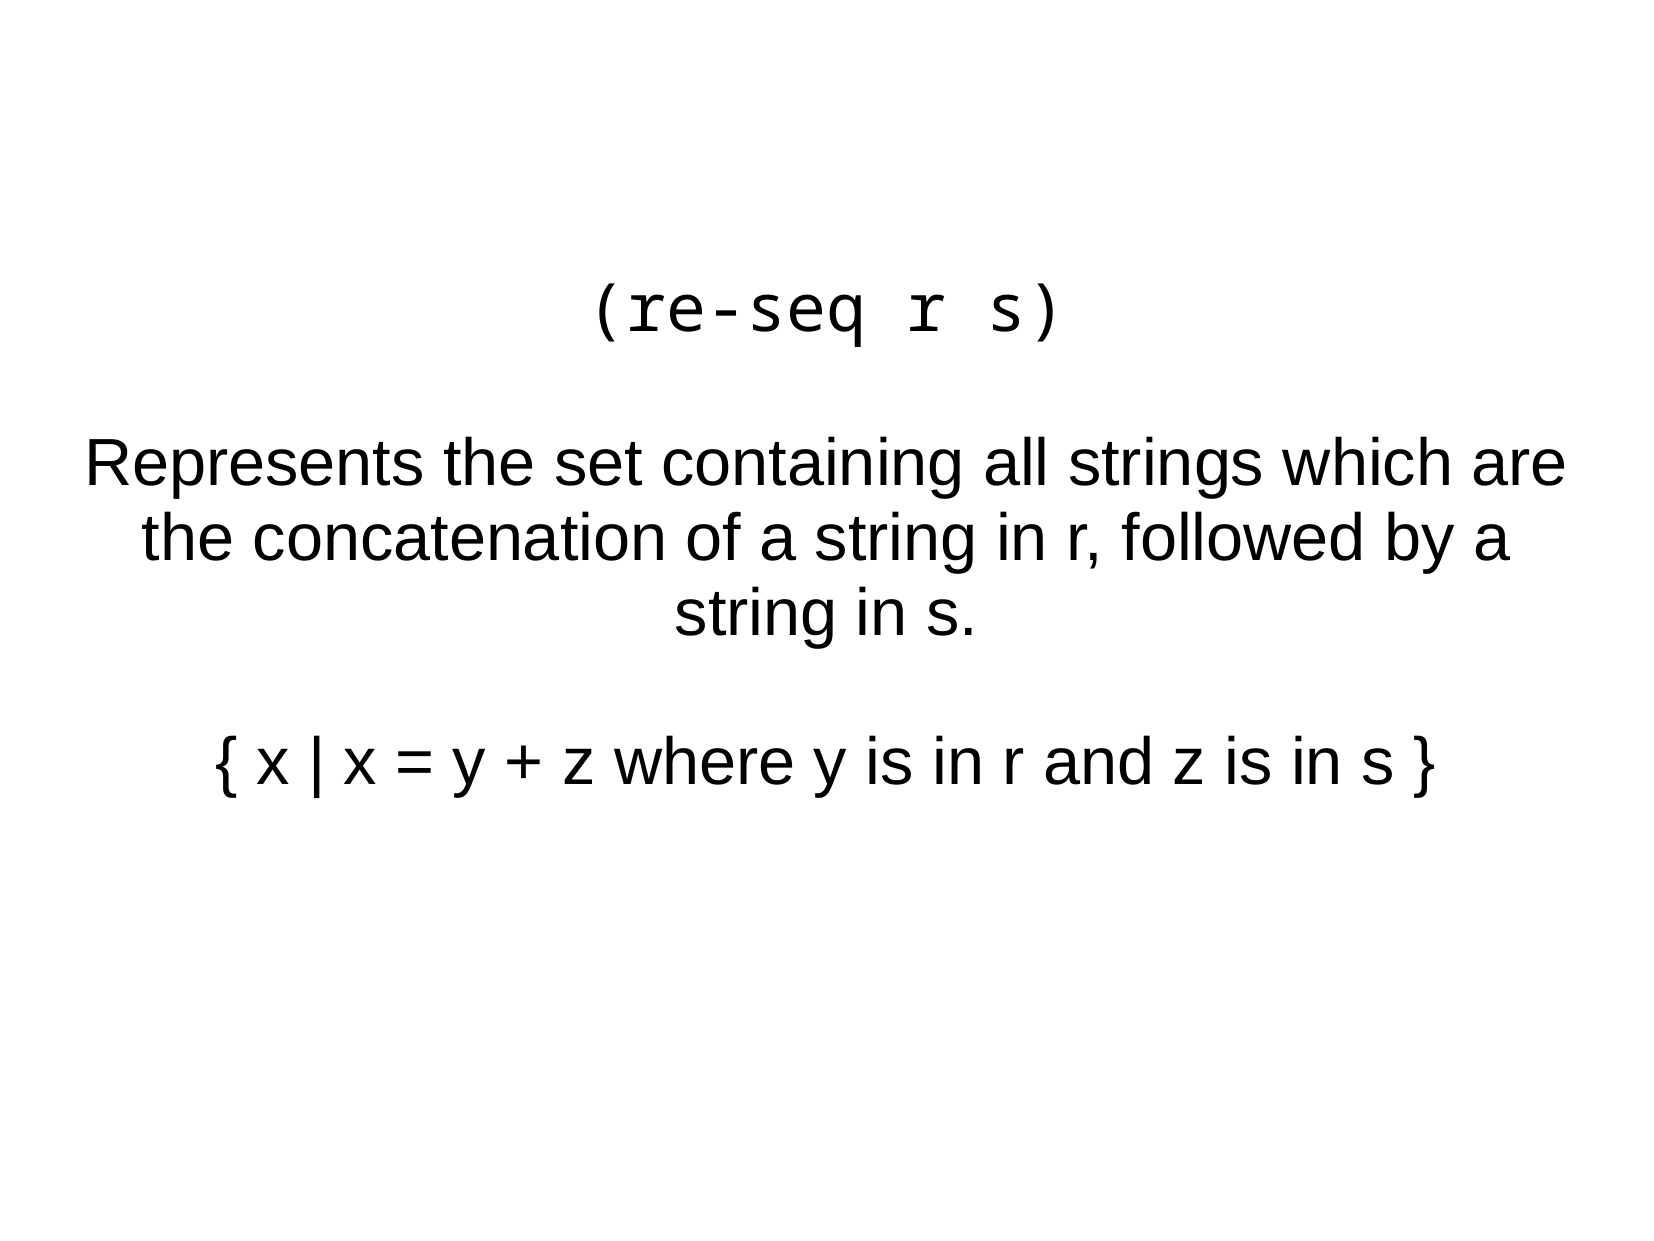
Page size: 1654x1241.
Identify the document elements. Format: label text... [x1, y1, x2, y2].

subtitle (re-seq r s) Represents the set containing all strings which are the concatenation of a string in r, followed by a string in s. { x | x = y + z where y is in r and z is in s } [82, 49, 1571, 1010]
